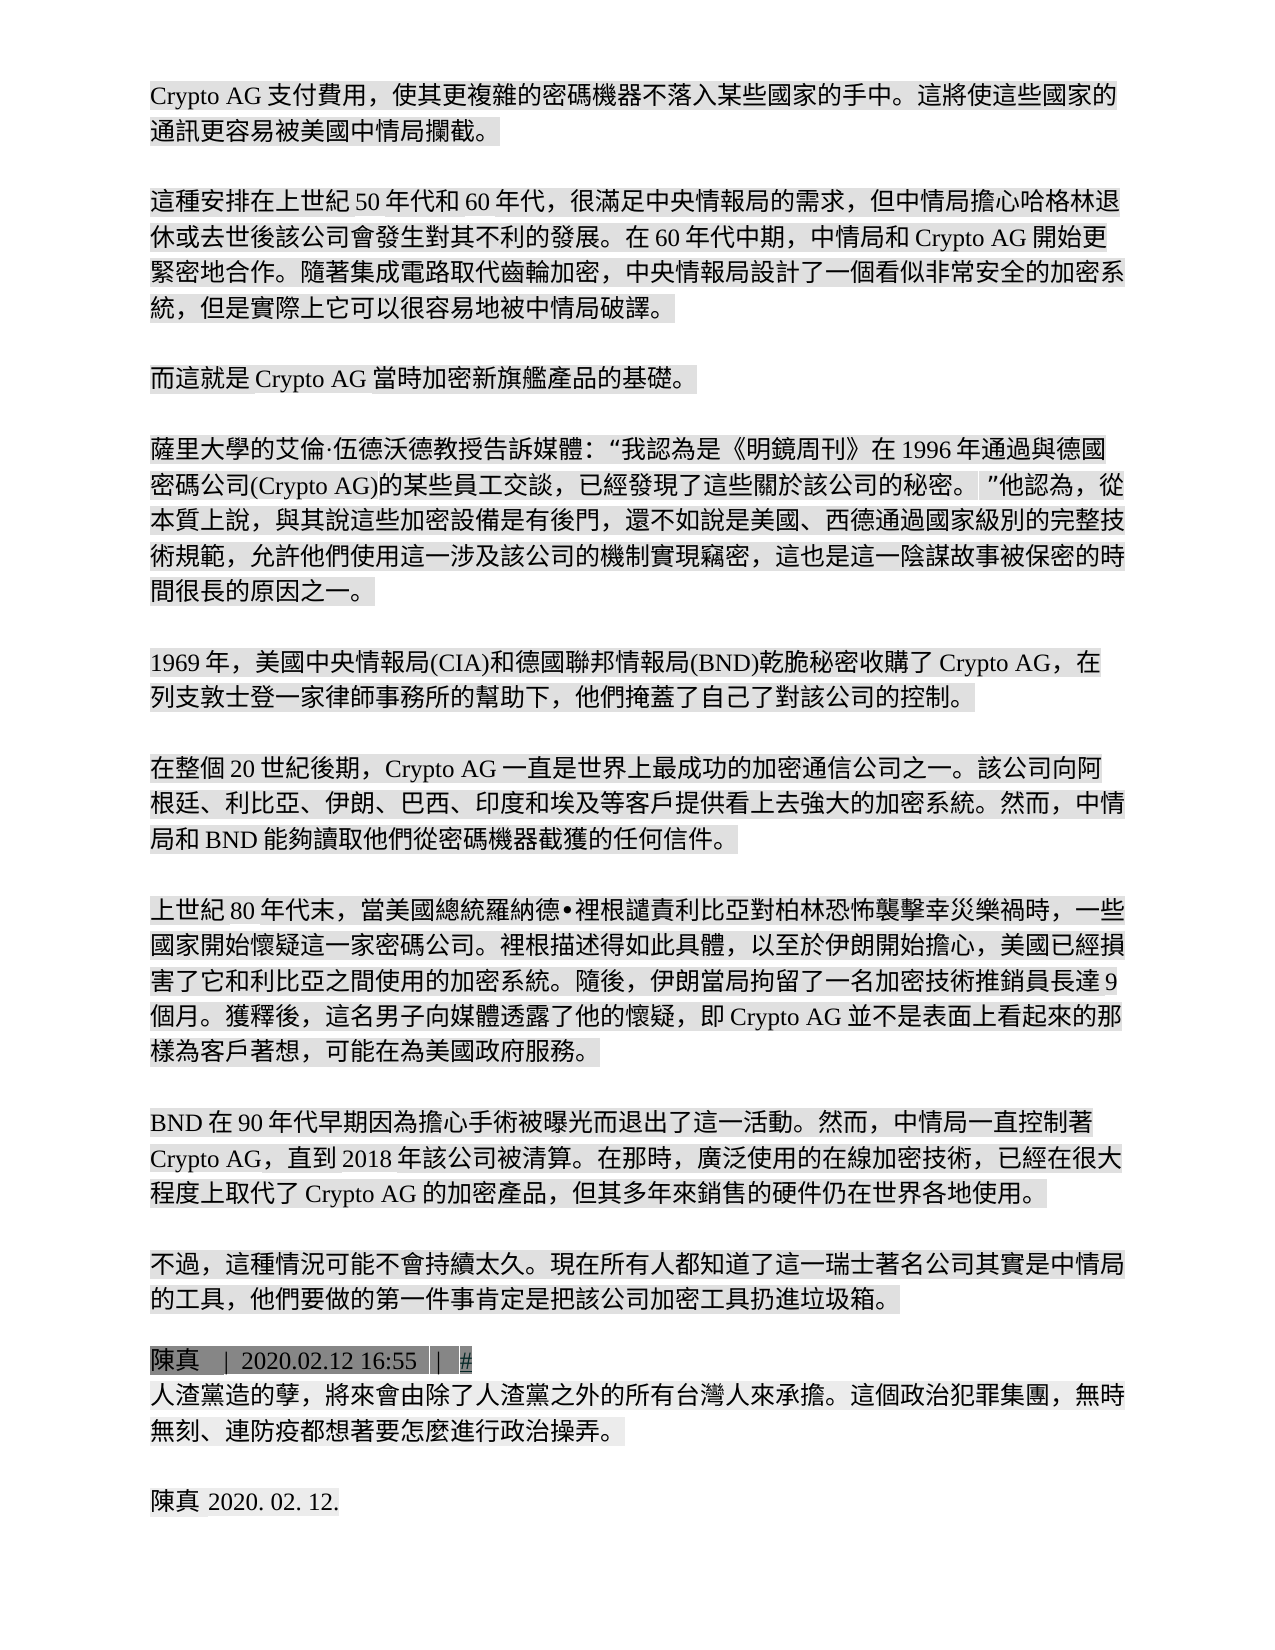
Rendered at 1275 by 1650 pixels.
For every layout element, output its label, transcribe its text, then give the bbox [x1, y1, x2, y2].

text 人渣黨造的孽，將來會由除了人渣黨之外的所有台灣人來承擔。這個政治犯罪集團，無時無刻、連防疫都想著要怎麼進行政治操弄。 陳真 2020. 02. 12. [150, 1375, 1125, 1552]
text Crypto AG支付費用，使其更複雜的密碼機器不落入某些國家的手中。這將使這些國家的通訊更容易被美國中情局攔截。 這種安排在上世紀50年代和60年代，很滿足中央情報局的需求，但中情局擔心哈格林退休或去世後該公司會發生對其不利的發展。在60年代中期，中情局和Crypto AG開始更緊密地合作。隨著集成電路取代齒輪加密，中央情報局設計了一個看似非常安全的加密系統，但是實際上它可以很容易地被中情局破譯。 而這就是Crypto AG當時加密新旗艦產品的基礎。 薩里大學的艾倫·伍德沃德教授告訴媒體：“我認為是《明鏡周刊》在1996年通過與德國密碼公司(Crypto AG)的某些員工交談，已經發現了這些關於該公司的秘密。 ”他認為，從本質上說，與其說這些加密設備是有後門，還不如說是美國、西德通過國家級別的完整技術規範，允許他們使用這一涉及該公司的機制實現竊密，這也是這一陰謀故事被保密的時間很長的原因之一。 1969年，美國中央情報局(CIA)和德國聯邦情報局(BND)乾脆秘密收購了Crypto AG，在列支敦士登一家律師事務所的幫助下，他們掩蓋了自己了對該公司的控制。 在整個20世紀後期，Crypto AG一直是世界上最成功的加密通信公司之一。該公司向阿根廷、利比亞、伊朗、巴西、印度和埃及等客戶提供看上去強大的加密系統。然而，中情局和BND能夠讀取他們從密碼機器截獲的任何信件。 上世紀80年代末，當美國總統羅納德•裡根譴責利比亞對柏林恐怖襲擊幸災樂禍時，一些國家開始懷疑這一家密碼公司。裡根描述得如此具體，以至於伊朗開始擔心，美國已經損害了它和利比亞之間使用的加密系統。隨後，伊朗當局拘留了一名加密技術推銷員長達9個月。獲釋後，這名男子向媒體透露了他的懷疑，即Crypto AG並不是表面上看起來的那樣為客戶著想，可能在為美國政府服務。 BND在90年代早期因為擔心手術被曝光而退出了這一活動。然而，中情局一直控制著Crypto AG，直到2018年該公司被清算。在那時，廣泛使用的在線加密技術，已經在很大程度上取代了Crypto AG的加密產品，但其多年來銷售的硬件仍在世界各地使用。 不過，這種情況可能不會持續太久。現在所有人都知道了這一瑞士著名公司其實是中情局的工具，他們要做的第一件事肯定是把該公司加密工具扔進垃圾箱。 [150, 75, 1125, 1314]
text 陳真 | 2020.02.12 16:55 | # [150, 1339, 1125, 1375]
